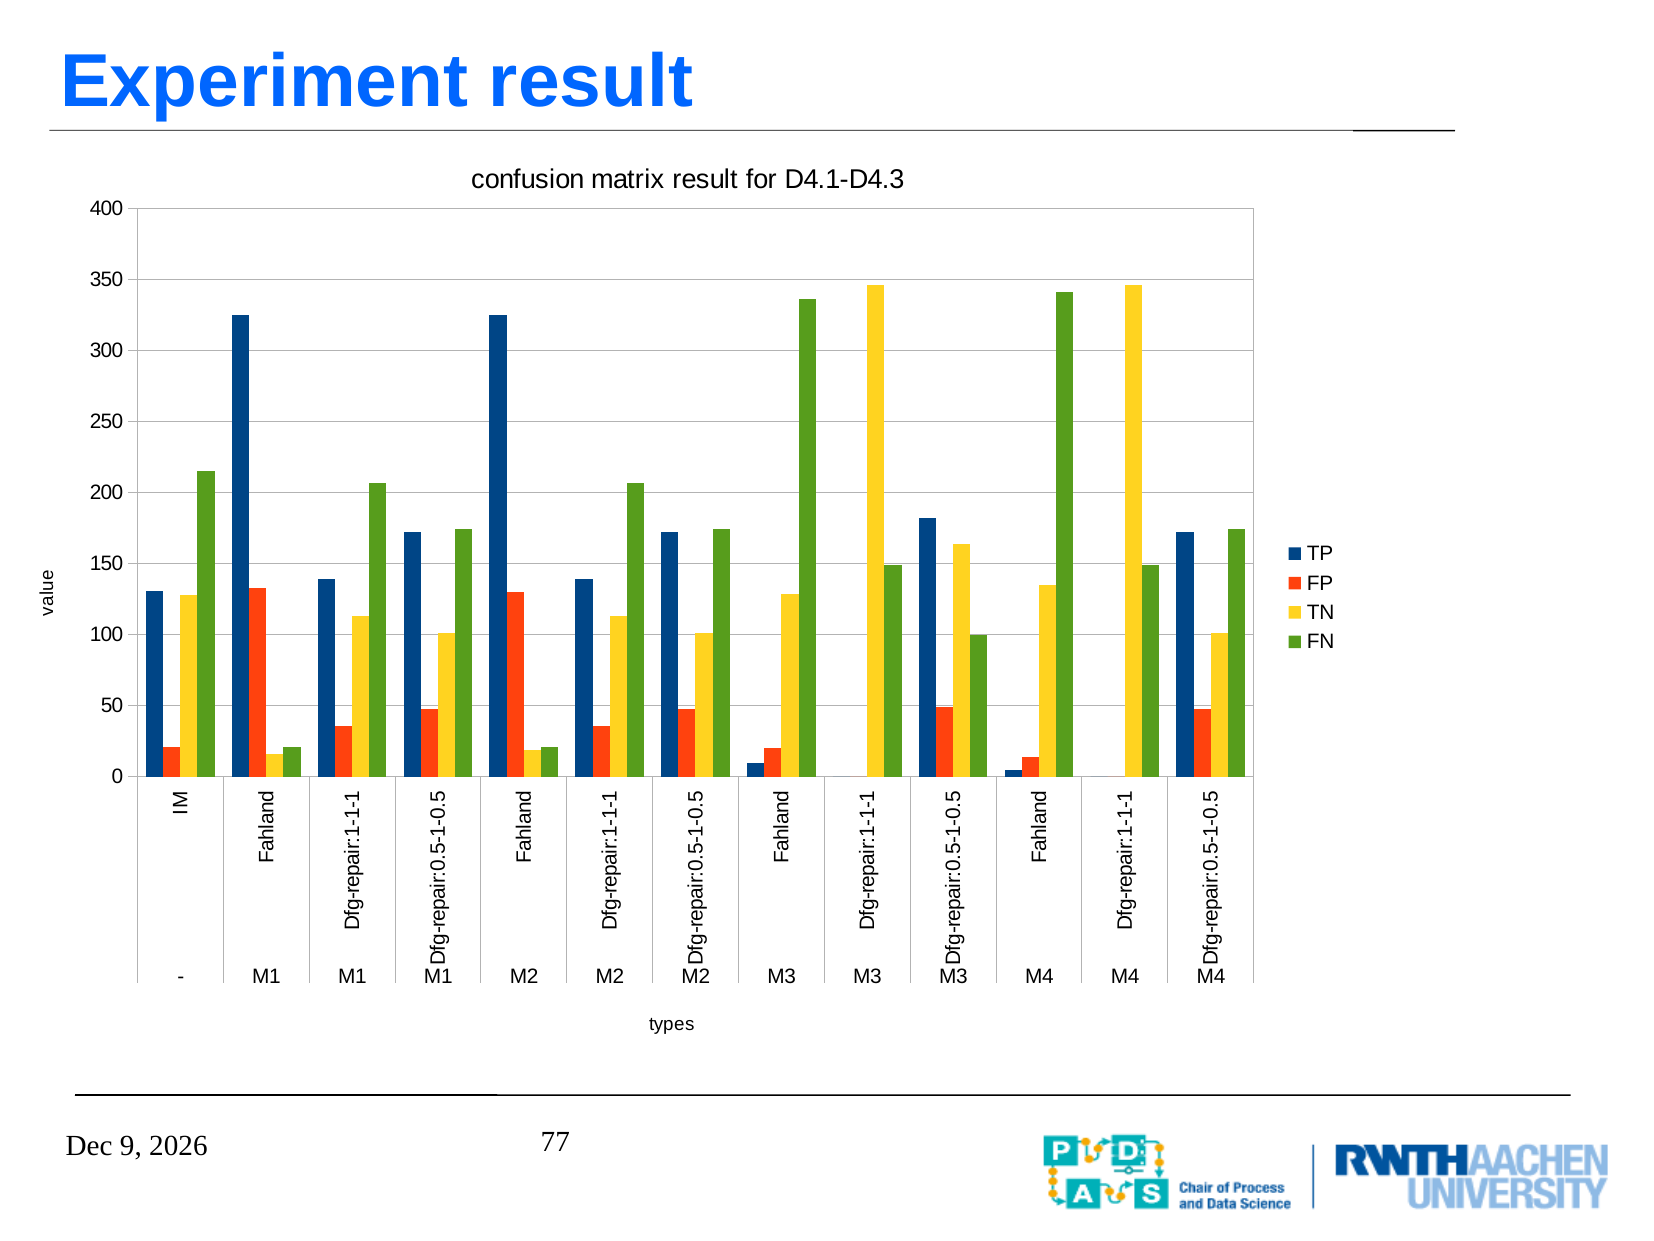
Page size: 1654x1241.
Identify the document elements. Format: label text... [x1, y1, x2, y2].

chart [30, 130, 1353, 1066]
title Experiment result [60, 30, 1549, 131]
picture [1005, 1090, 1647, 1241]
